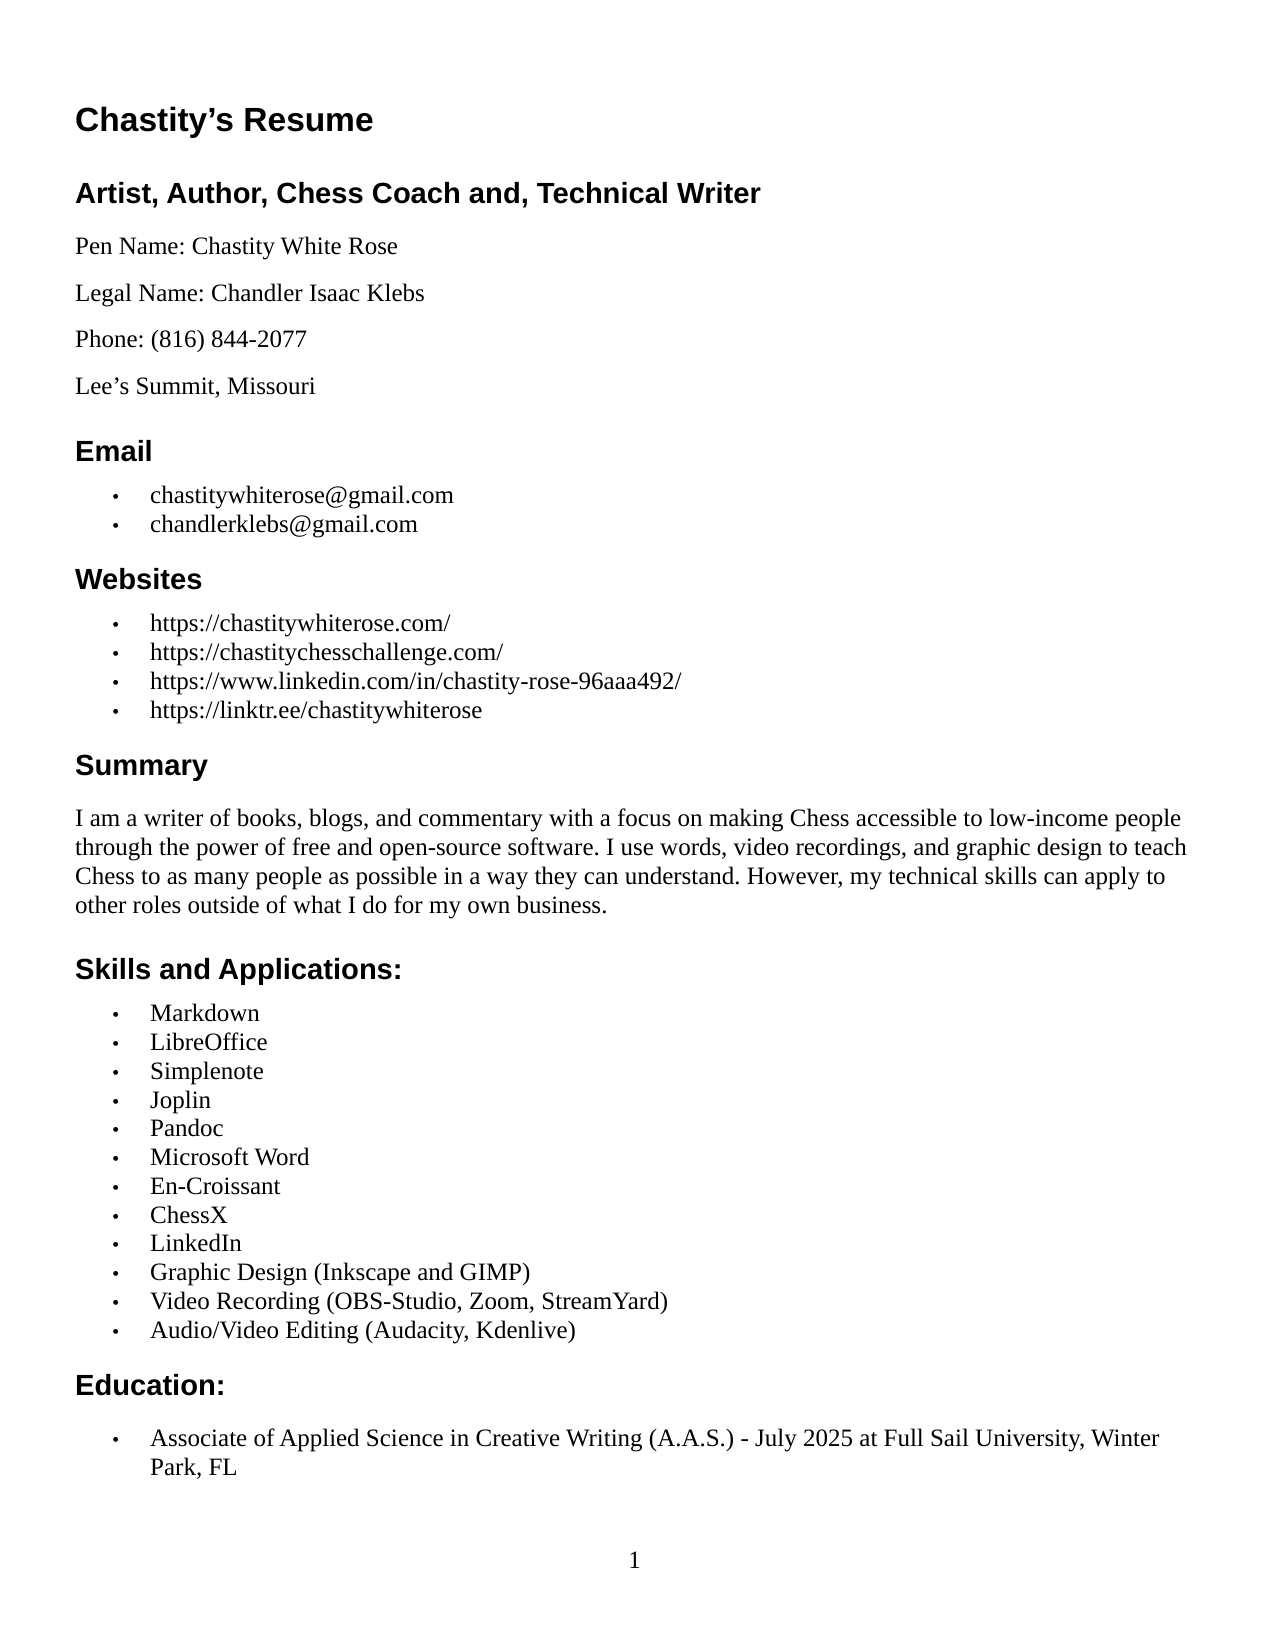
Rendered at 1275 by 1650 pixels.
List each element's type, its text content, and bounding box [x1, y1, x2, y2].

subtitle Email [75, 434, 1200, 467]
list https://chastitywhiterose.com/ [112, 608, 1200, 637]
text Phone: (816) 844-2077 [75, 324, 1200, 353]
subtitle Summary [75, 748, 1200, 782]
list chandlerklebs@gmail.com [112, 509, 1200, 537]
subtitle Chastity’s Resume [75, 100, 1200, 139]
list Video Recording (OBS-Studio, Zoom, StreamYard) [112, 1286, 1200, 1315]
list Microsoft Word [112, 1142, 1200, 1171]
list https://www.linkedin.com/in/chastity-rose-96aaa492/ [112, 666, 1200, 695]
text Pen Name: Chastity White Rose [75, 231, 1200, 260]
text Lee’s Summit, Missouri [75, 371, 1200, 400]
list ChessX [112, 1200, 1200, 1228]
list LinkedIn [112, 1228, 1200, 1257]
subtitle Websites [75, 562, 1200, 596]
subtitle Artist, Author, Chess Coach and, Technical Writer [75, 176, 1200, 210]
list Associate of Applied Science in Creative Writing (A.A.S.) - July 2025 at Full Sail University, Winter Park, FL [112, 1423, 1200, 1481]
list Simplenote [112, 1056, 1200, 1085]
list Audio/Video Editing (Audacity, Kdenlive) [112, 1315, 1200, 1343]
list Pandoc [112, 1113, 1200, 1142]
text I am a writer of books, blogs, and commentary with a focus on making Chess accessible to low-income people through the power of free and open-source software. I use words, video recordings, and graphic design to teach Chess to as many people as possible in a way they can understand. However, my technical skills can apply to other roles outside of what I do for my own business. [75, 803, 1200, 918]
list chastitywhiterose@gmail.com [112, 480, 1200, 509]
list LibreOffice [112, 1027, 1200, 1056]
subtitle Skills and Applications: [75, 952, 1200, 986]
list Joplin [112, 1085, 1200, 1113]
list Graphic Design (Inkscape and GIMP) [112, 1257, 1200, 1286]
list En-Croissant [112, 1171, 1200, 1200]
list https://linktr.ee/chastitywhiterose [112, 695, 1200, 723]
list Markdown [112, 998, 1200, 1027]
text Legal Name: Chandler Isaac Klebs [75, 278, 1200, 307]
list https://chastitychesschallenge.com/ [112, 637, 1200, 666]
subtitle Education: [75, 1368, 1200, 1402]
